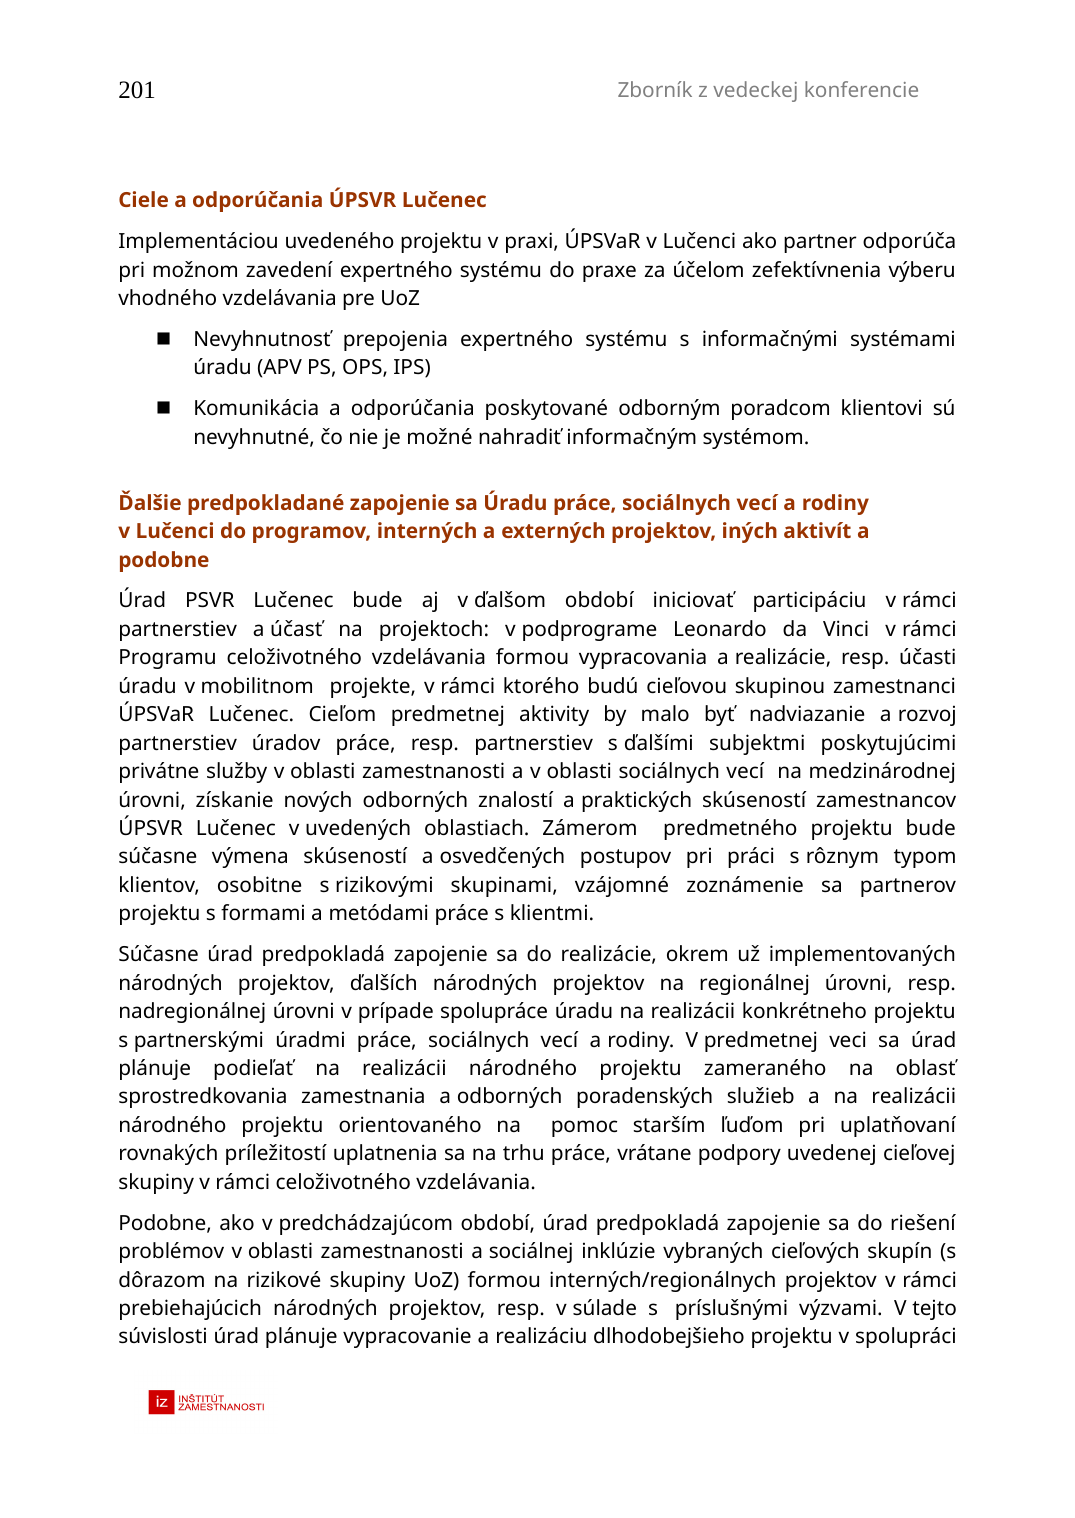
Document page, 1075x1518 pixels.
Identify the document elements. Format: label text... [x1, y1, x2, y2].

text Implementáciou uvedeného projektu v praxi, ÚPSVaR v Lučenci ako partner odporúča pri možnom zavedení expertného systému do praxe za účelom zefektívnenia výberu vhodného vzdelávania pre UoZ [118, 226, 957, 312]
subtitle Ďalšie predpokladané zapojenie sa Úradu práce, sociálnych vecí a rodiny v Lučenci do programov, interných a externých projektov, iných aktivít a podobne [118, 488, 957, 573]
list Komunikácia a odporúčania poskytované odborným poradcom klientovi sú nevyhnutné, čo nie je možné nahradiť informačným systémom. [156, 393, 957, 450]
subtitle Ciele a odporúčania ÚPSVR Lučenec [118, 185, 957, 214]
text Úrad PSVR Lučenec bude aj v ďalšom období iniciovať participáciu v rámci partnerstiev a účasť na projektoch: v podprograme Leonardo da Vinci v rámci Programu celoživotného vzdelávania formou vypracovania a realizácie, resp. účasti úradu v mobilitnom projekte, v rámci ktorého budú cieľovou skupinou zamestnanci ÚPSVaR Lučenec. Cieľom predmetnej aktivity by malo byť nadviazanie a rozvoj partnerstiev úradov práce, resp. partnerstiev s ďalšími subjektmi poskytujúcimi privátne služby v oblasti zamestnanosti a v oblasti sociálnych vecí na medzinárodnej úrovni, získanie nových odborných znalostí a praktických skúseností zamestnancov ÚPSVR Lučenec v uvedených oblastiach. Zámerom predmetného projektu bude súčasne výmena skúseností a osvedčených postupov pri práci s rôznym typom klientov, osobitne s rizikovými skupinami, vzájomné zoznámenie sa partnerov projektu s formami a metódami práce s klientmi. [118, 586, 957, 927]
text Podobne, ako v predchádzajúcom období, úrad predpokladá zapojenie sa do riešení problémov v oblasti zamestnanosti a sociálnej inklúzie vybraných cieľových skupín (s dôrazom na rizikové skupiny UoZ) formou interných/regionálnych projektov v rámci prebiehajúcich národných projektov, resp. v súlade s príslušnými výzvami. V tejto súvislosti úrad plánuje vypracovanie a realizáciu dlhodobejšieho projektu v spolupráci [118, 1208, 957, 1350]
list Nevyhnutnosť prepojenia expertného systému s informačnými systémami úradu (APV PS, OPS, IPS) [156, 324, 957, 381]
picture [134, 1370, 278, 1434]
text Súčasne úrad predpokladá zapojenie sa do realizácie, okrem už implementovaných národných projektov, ďalších národných projektov na regionálnej úrovni, resp. nadregionálnej úrovni v prípade spolupráce úradu na realizácii konkrétneho projektu s partnerskými úradmi práce, sociálnych vecí a rodiny. V predmetnej veci sa úrad plánuje podieľať na realizácii národného projektu zameraného na oblasť sprostredkovania zamestnania a odborných poradenských služieb a na realizácii národného projektu orientovaného na pomoc starším ľuďom pri uplatňovaní rovnakých príležitostí uplatnenia sa na trhu práce, vrátane podpory uvedenej cieľovej skupiny v rámci celoživotného vzdelávania. [118, 939, 957, 1195]
